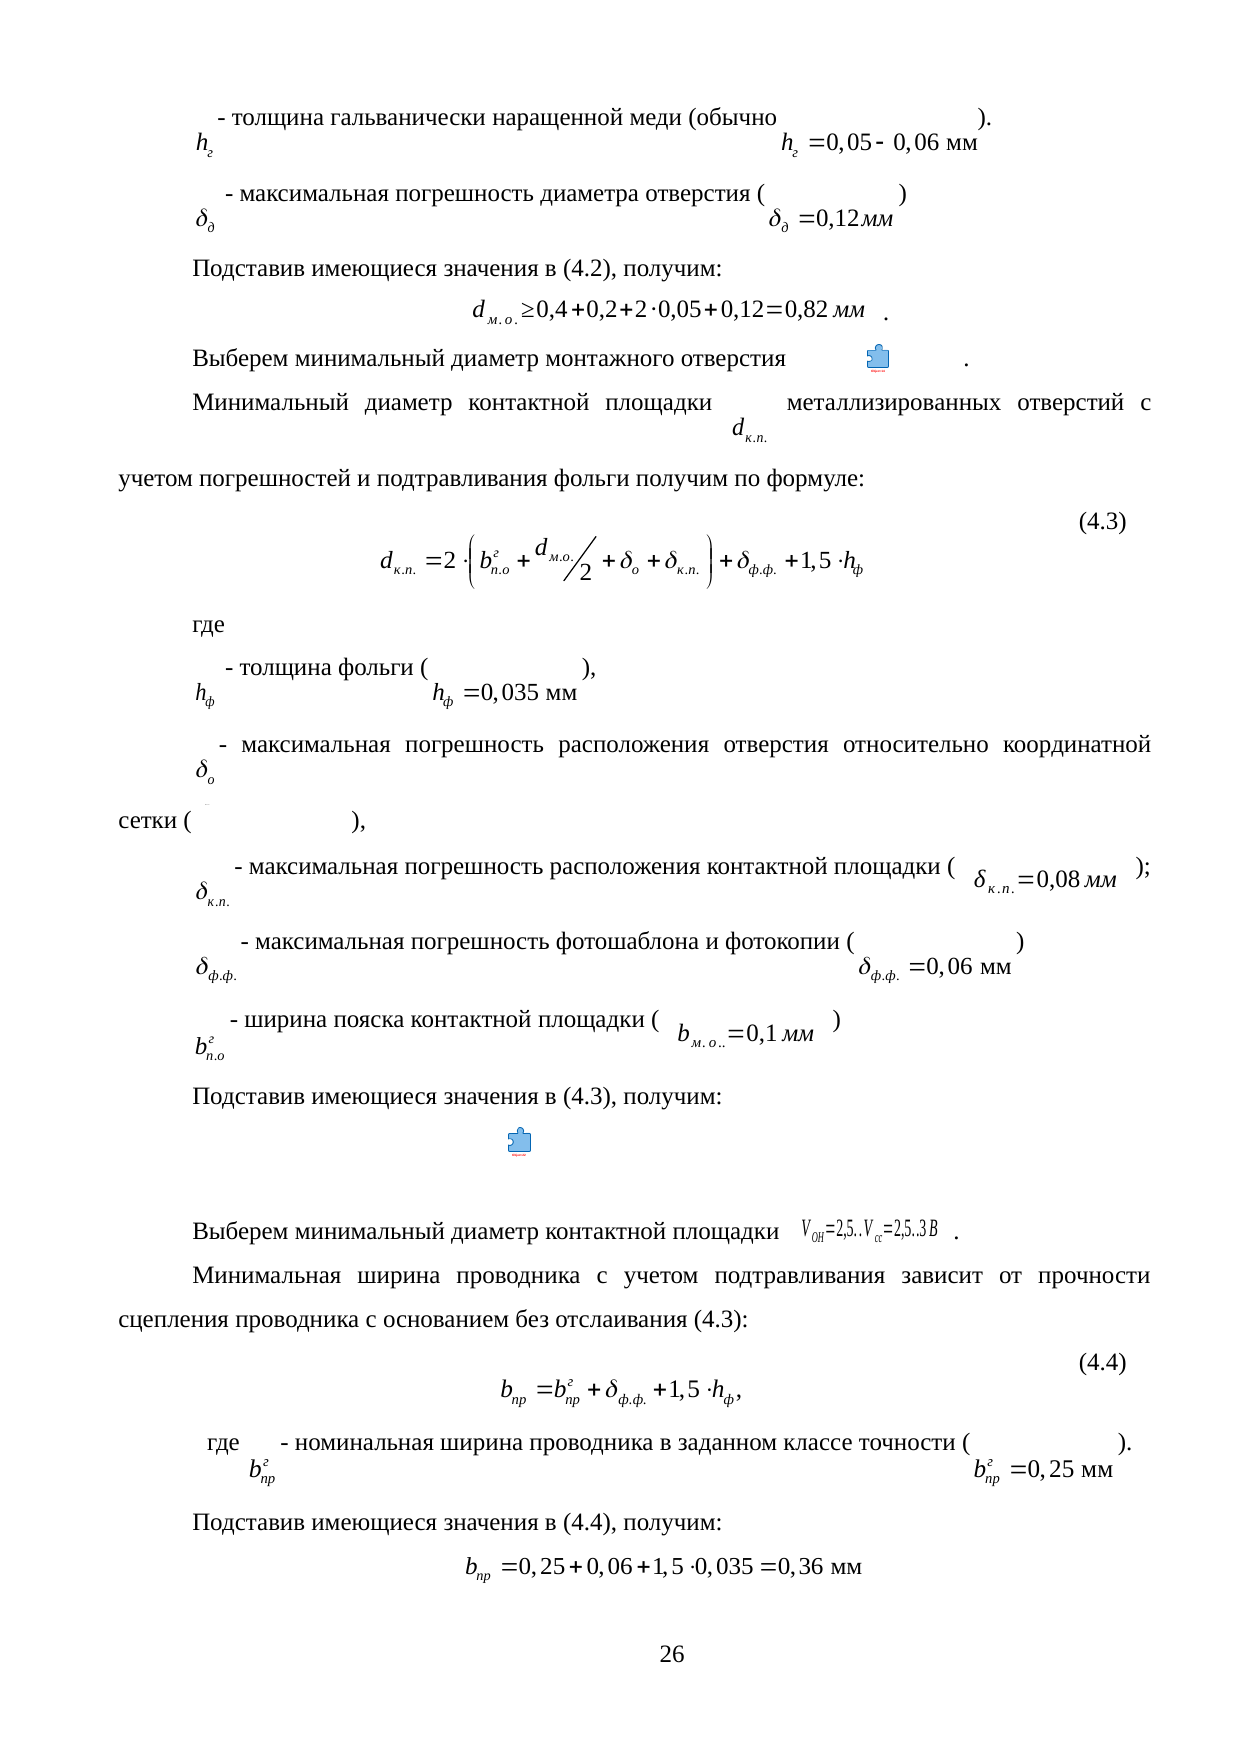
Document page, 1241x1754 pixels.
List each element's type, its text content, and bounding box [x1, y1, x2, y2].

text Выберем минимальный диаметр монтажного отверстия . [118, 342, 1152, 373]
text - максимальная погрешность расположения отверстия относительно координатной сетки (), [118, 729, 1152, 836]
text - толщина фольги (), [118, 652, 1152, 715]
text Выберем минимальный диаметр контактной площадки . [118, 1215, 1152, 1246]
text Подставив имеющиеся значения в (4.2), получим: [118, 253, 1152, 282]
text - ширина пояска контактной площадки () [118, 1003, 1152, 1067]
text где [118, 609, 1152, 638]
text (4.3) [118, 506, 1152, 595]
text (4.4) [118, 1347, 1152, 1412]
text - максимальная погрешность расположения контактной площадки (); [118, 850, 1152, 912]
text - толщина гальванически наращенной меди (обычно). [118, 102, 1152, 163]
text Минимальный диаметр контактной площадки металлизированных отверстий с учетом погрешностей и подтравливания фольги получим по формуле: [118, 387, 1152, 491]
text Минимальная ширина проводника с учетом подтравливания зависит от прочности сцепления проводника с основанием без отслаивания (4.3): [118, 1261, 1152, 1332]
text - максимальная погрешность фотошаблона и фотокопии () [118, 926, 1152, 989]
text где - номинальная ширина проводника в заданном классе точности (). [118, 1427, 1152, 1492]
text Подставив имеющиеся значения в (4.4), получим: [118, 1507, 1152, 1535]
text Подставив имеющиеся значения в (4.3), получим: [118, 1081, 1152, 1110]
text - максимальная погрешность диаметра отверстия () [118, 178, 1152, 238]
text . [118, 296, 1152, 327]
